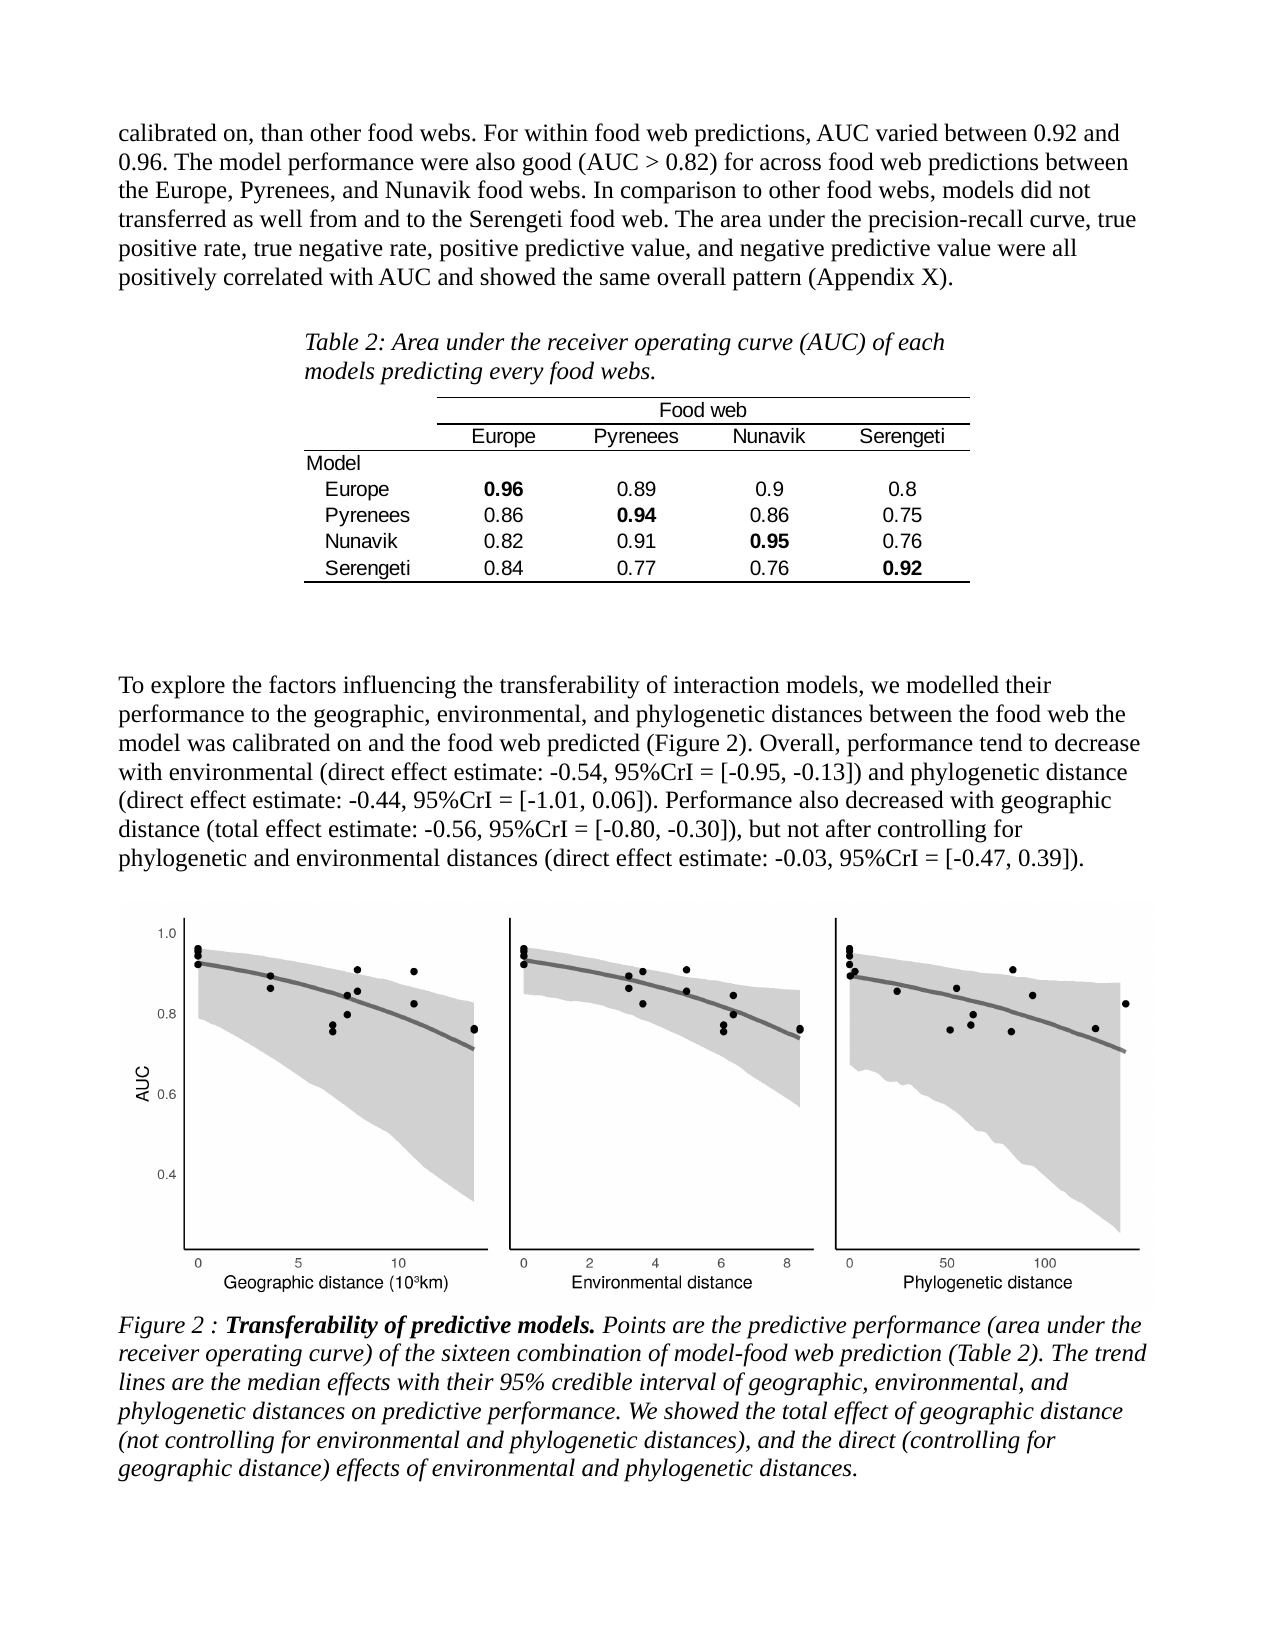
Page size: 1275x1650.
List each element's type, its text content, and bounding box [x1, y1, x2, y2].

text Table 2: Area under the receiver operating curve (AUC) of each models predicting every food webs. [304, 327, 971, 385]
text calibrated on, than other food webs. For within food web predictions, AUC varied between 0.92 and 0.96. The model performance were also good (AUC > 0.82) for across food web predictions between the Europe, Pyrenees, and Nunavik food webs. In comparison to other food webs, models did not transferred as well from and to the Serengeti food web. The area under the precision-recall curve, true positive rate, true negative rate, positive predictive value, and negative predictive value were all positively correlated with AUC and showed the same overall pattern (Appendix X). [118, 118, 1157, 291]
text Figure 2 : Transferability of predictive models. Points are the predictive performance (area under the receiver operating curve) of the sixteen combination of model-food web prediction (Table 2). The trend lines are the median effects with their 95% credible interval of geographic, environmental, and phylogenetic distances on predictive performance. We showed the total effect of geographic distance (not controlling for environmental and phylogenetic distances), and the direct (controlling for geographic distance) effects of environmental and phylogenetic distances. [118, 1310, 1157, 1482]
text To explore the factors influencing the transferability of interaction models, we modelled their performance to the geographic, environmental, and phylogenetic distances between the food web the model was calibrated on and the food web predicted (Figure 2). Overall, performance tend to decrease with environmental (direct effect estimate: -0.54, 95%CrI = [-0.95, -0.13]) and phylogenetic distance (direct effect estimate: -0.44, 95%CrI = [-1.01, 0.06]). Performance also decreased with geographic distance (total effect estimate: -0.56, 95%CrI = [-0.80, -0.30]), but not after controlling for phylogenetic and environmental distances (direct effect estimate: -0.03, 95%CrI = [-0.47, 0.39]). [118, 670, 1157, 872]
picture [118, 900, 1157, 1310]
